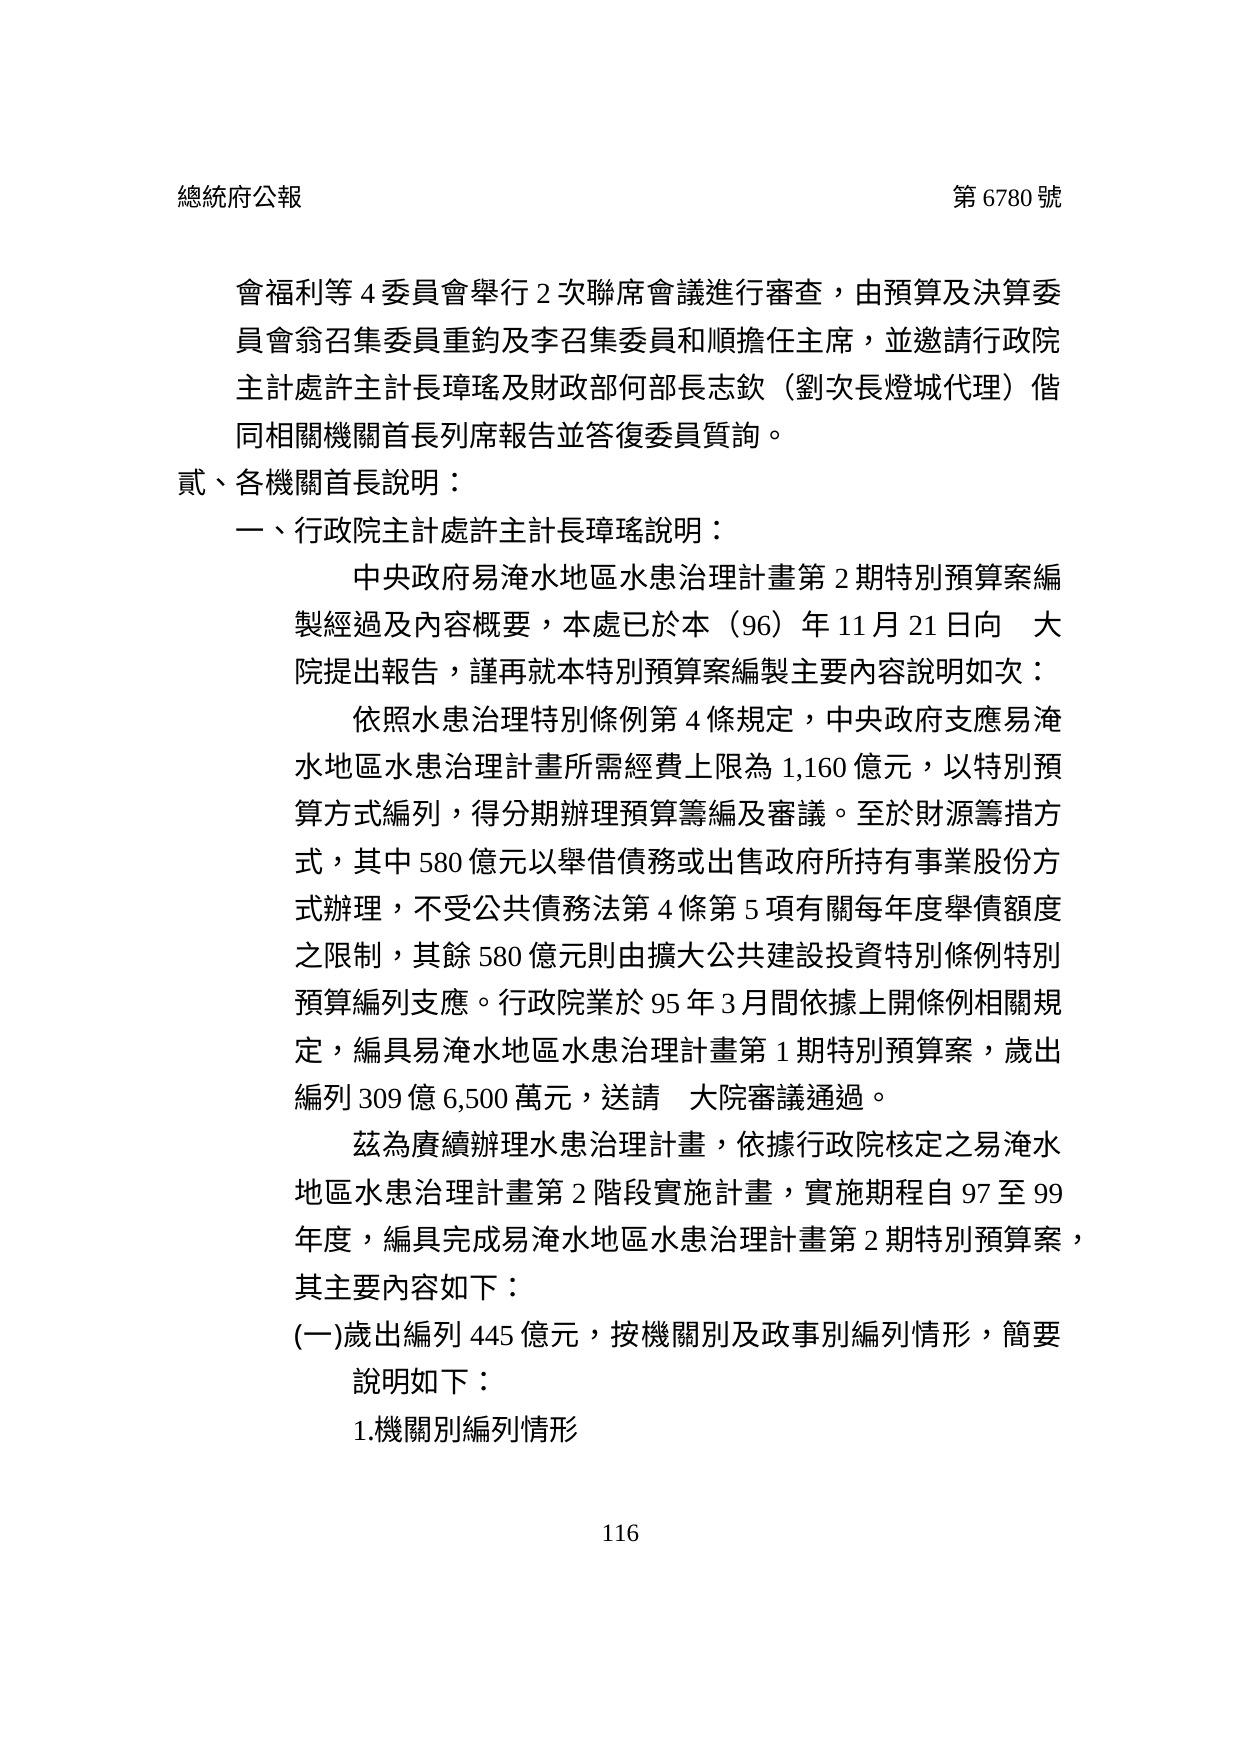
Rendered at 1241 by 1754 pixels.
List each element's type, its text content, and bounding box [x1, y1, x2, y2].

text 一、行政院主計處許主計長璋瑤說明： [236, 503, 1063, 550]
text 貳、各機關首長說明： [177, 456, 1063, 503]
text (一)歲出編列445億元，按機關別及政事別編列情形，簡要說明如下： [294, 1307, 1063, 1402]
text 依照水患治理特別條例第4條規定，中央政府支應易淹水地區水患治理計畫所需經費上限為1,160億元，以特別預算方式編列，得分期辦理預算籌編及審議。至於財源籌措方式，其中580億元以舉借債務或出售政府所持有事業股份方式辦理，不受公共債務法第4條第5項有關每年度舉債額度之限制，其餘580億元則由擴大公共建設投資特別條例特別預算編列支應。行政院業於95年3月間依據上開條例相關規定，編具易淹水地區水患治理計畫第1期特別預算案，歲出編列309億6,500萬元，送請 大院審議通過。 [294, 692, 1063, 1118]
text 1.機關別編列情形 [294, 1402, 1063, 1450]
text 中央政府易淹水地區水患治理計畫第2期特別預算案編製經過及內容概要，本處已於本（96）年11月21日向 大院提出報告，謹再就本特別預算案編製主要內容說明如次： [294, 550, 1063, 692]
text 會福利等4委員會舉行2次聯席會議進行審查，由預算及決算委員會翁召集委員重鈞及李召集委員和順擔任主席，並邀請行政院主計處許主計長璋瑤及財政部何部長志欽（劉次長燈城代理）偕同相關機關首長列席報告並答復委員質詢。 [177, 266, 1063, 456]
text 茲為賡續辦理水患治理計畫，依據行政院核定之易淹水地區水患治理計畫第2階段實施計畫，實施期程自97至99年度，編具完成易淹水地區水患治理計畫第2期特別預算案，其主要內容如下： [294, 1118, 1063, 1307]
